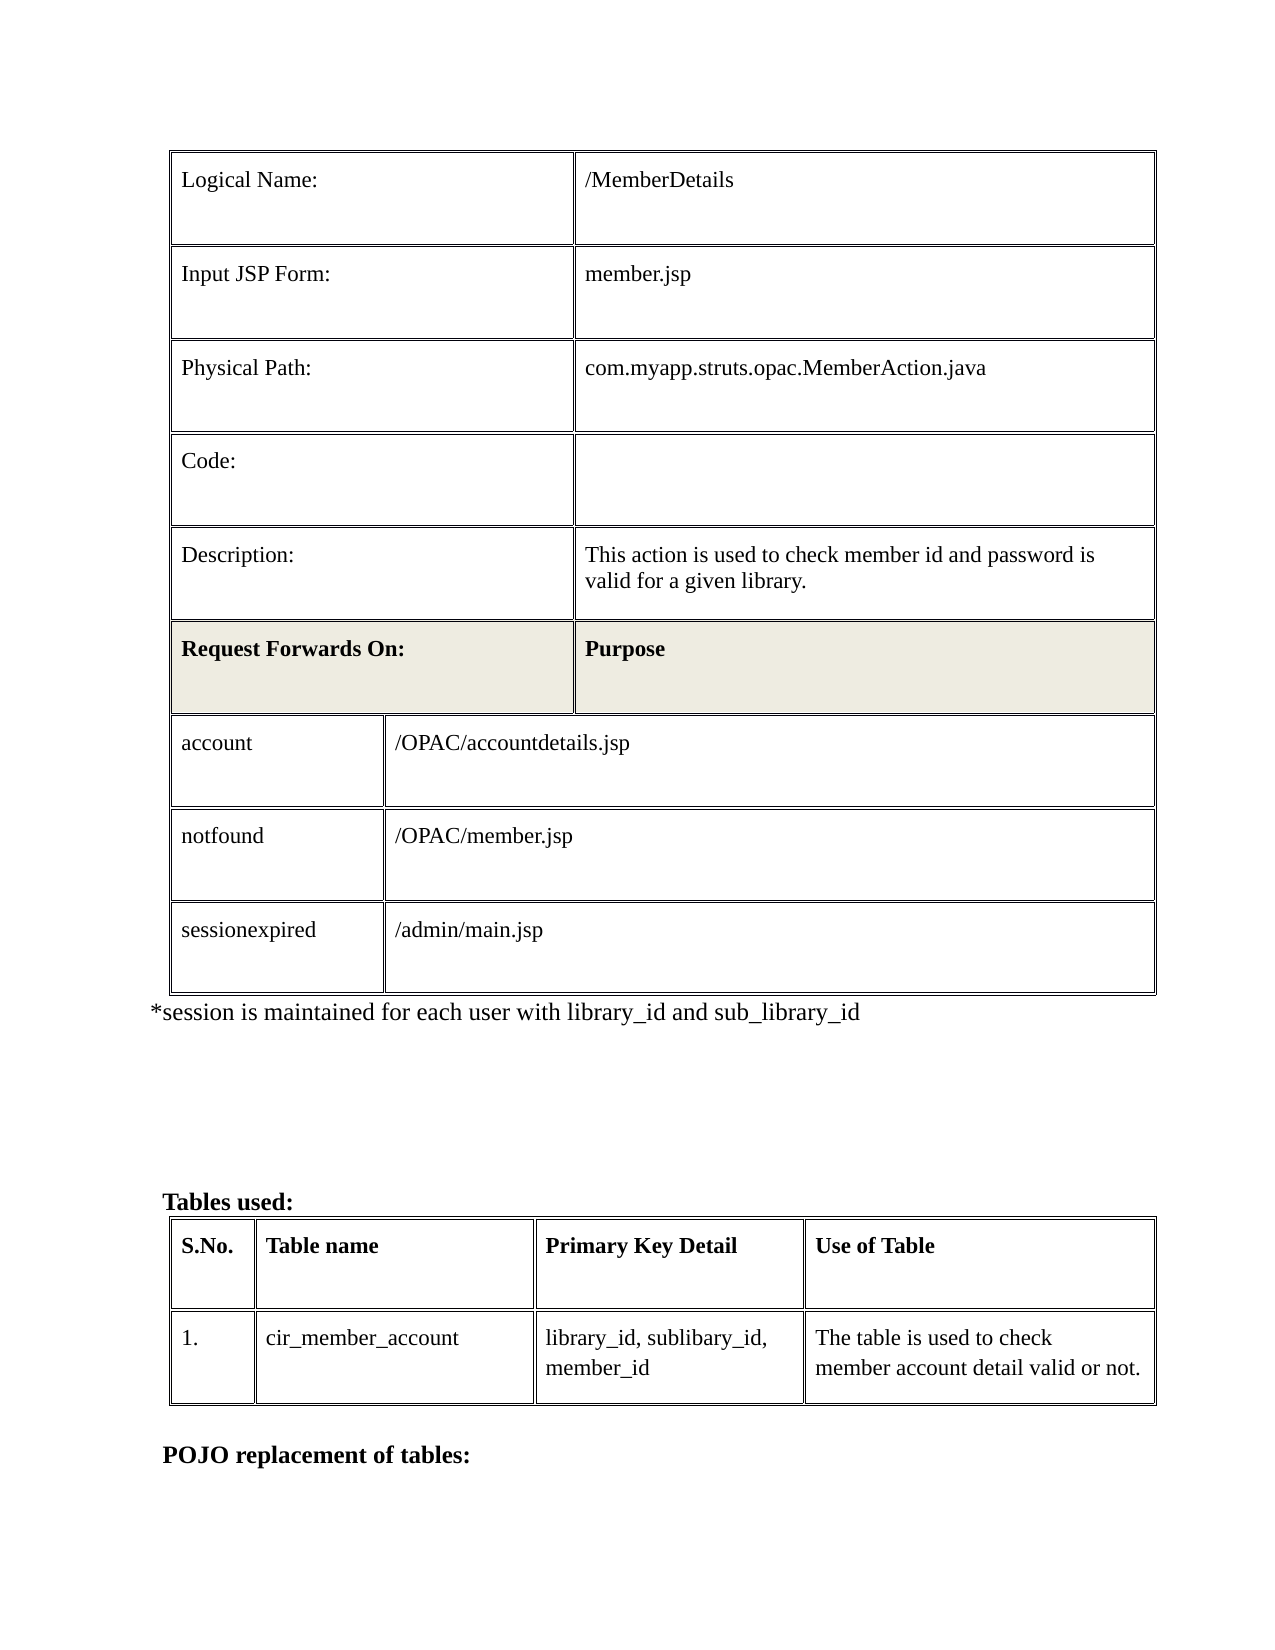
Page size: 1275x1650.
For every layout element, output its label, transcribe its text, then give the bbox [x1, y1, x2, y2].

table_cell com.myapp.struts.opac.MemberAction.java [576, 341, 1154, 431]
table_header Table name [257, 1220, 533, 1308]
table_header S.No. [172, 1220, 254, 1308]
table_cell /OPAC/accountdetails.jsp [386, 716, 1154, 806]
table_cell cir_member_account [257, 1312, 533, 1403]
table_cell Description: [172, 528, 573, 619]
table_cell sessionexpired [172, 903, 383, 992]
table_cell Request Forwards On: [172, 622, 573, 712]
table_cell The table is used to check member account detail valid or not. [806, 1312, 1154, 1403]
table_cell Physical Path: [172, 341, 573, 431]
table_cell 1. [172, 1312, 254, 1403]
table_cell account [172, 716, 383, 806]
table_cell Code: [172, 435, 573, 525]
table_header Use of Table [806, 1220, 1154, 1308]
table_cell /OPAC/member.jsp [386, 810, 1154, 900]
table_cell Input JSP Form: [172, 247, 573, 337]
text Tables used: [150, 1187, 1125, 1216]
table_header Primary Key Detail [537, 1220, 803, 1308]
table_cell Logical Name: [172, 153, 573, 244]
table_cell Purpose [576, 622, 1154, 712]
table_cell library_id, sublibary_id, member_id [537, 1312, 803, 1403]
table_cell [576, 435, 1154, 525]
text POJO replacement of tables: [150, 1440, 1125, 1469]
table_cell member.jsp [576, 247, 1154, 337]
text *session is maintained for each user with library_id and sub_library_id [150, 997, 1125, 1026]
table_cell This action is used to check member id and password is valid for a given library. [576, 528, 1154, 619]
table_cell notfound [172, 810, 383, 900]
table_cell /admin/main.jsp [386, 903, 1154, 992]
table_cell /MemberDetails [576, 153, 1154, 244]
